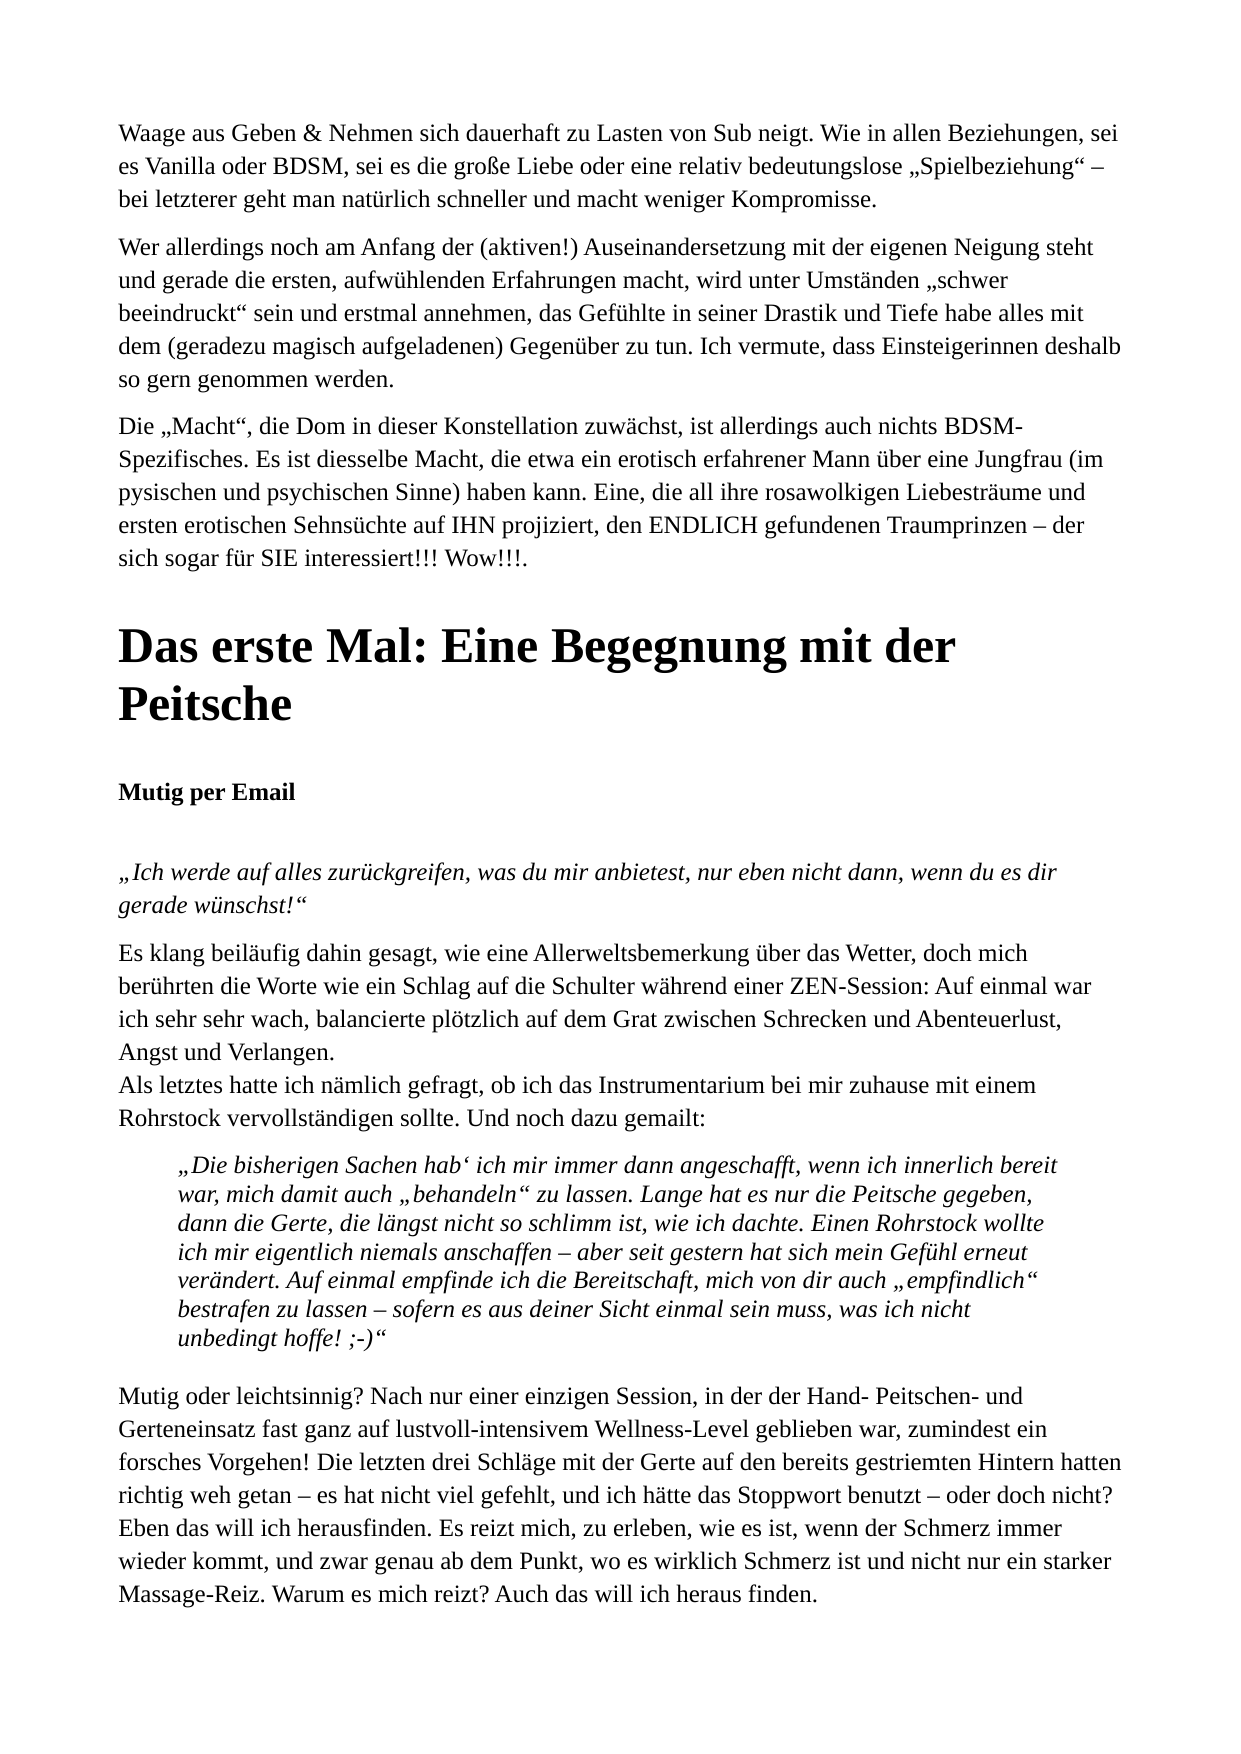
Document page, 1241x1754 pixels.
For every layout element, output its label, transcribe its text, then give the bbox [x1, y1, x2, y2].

text Es klang beiläufig dahin gesagt, wie eine Allerweltsbemerkung über das Wetter, doch mich berührten die Worte wie ein Schlag auf die Schulter während einer ZEN-Session: Auf einmal war ich sehr sehr wach, balancierte plötzlich auf dem Grat zwischen Schrecken und Abenteuerlust, Angst und Verlangen. Als letztes hatte ich nämlich gefragt, ob ich das Instrumentarium bei mir zuhause mit einem Rohrstock vervollständigen sollte. Und noch dazu gemailt: [118, 938, 1122, 1132]
text Mutig oder leichtsinnig? Nach nur einer einzigen Session, in der der Hand- Peitschen- und Gerteneinsatz fast ganz auf lustvoll-intensivem Wellness-Level geblieben war, zumindest ein forsches Vorgehen! Die letzten drei Schläge mit der Gerte auf den bereits gestriemten Hintern hatten richtig weh getan – es hat nicht viel gefehlt, und ich hätte das Stoppwort benutzt – oder doch nicht? Eben das will ich herausfinden. Es reizt mich, zu erleben, wie es ist, wenn der Schmerz immer wieder kommt, und zwar genau ab dem Punkt, wo es wirklich Schmerz ist und nicht nur ein starker Massage-Reiz. Warum es mich reizt? Auch das will ich heraus finden. [118, 1381, 1122, 1608]
subtitle Das erste Mal: Eine Begegnung mit der Peitsche [118, 616, 1122, 731]
text Mutig per Email [118, 744, 1122, 805]
text Die „Macht“, die Dom in dieser Konstellation zuwächst, ist allerdings auch nichts BDSM-Spezifisches. Es ist diesselbe Macht, die etwa ein erotisch erfahrener Mann über eine Jungfrau (im pysischen und psychischen Sinne) haben kann. Eine, die all ihre rosawolkigen Liebesträume und ersten erotischen Sehnsüchte auf IHN projiziert, den ENDLICH gefundenen Traumprinzen – der sich sogar für SIE interessiert!!! Wow!!!. [118, 411, 1122, 572]
text „Die bisherigen Sachen hab‘ ich mir immer dann angeschafft, wenn ich innerlich bereit war, mich damit auch „behandeln“ zu lassen. Lange hat es nur die Peitsche gegeben, dann die Gerte, die längst nicht so schlimm ist, wie ich dachte. Einen Rohrstock wollte ich mir eigentlich niemals anschaffen – aber seit gestern hat sich mein Gefühl erneut verändert. Auf einmal empfinde ich die Bereitschaft, mich von dir auch „empfindlich“ bestrafen zu lassen – sofern es aus deiner Sicht einmal sein muss, was ich nicht unbedingt hoffe! ;-)“ [177, 1151, 1063, 1352]
text Waage aus Geben & Nehmen sich dauerhaft zu Lasten von Sub neigt. Wie in allen Beziehungen, sei es Vanilla oder BDSM, sei es die große Liebe oder eine relativ bedeutungslose „Spielbeziehung“ – bei letzterer geht man natürlich schneller und macht weniger Kompromisse. [118, 118, 1122, 213]
text „Ich werde auf alles zurückgreifen, was du mir anbietest, nur eben nicht dann, wenn du es dir gerade wünschst!“ [118, 824, 1122, 919]
text Wer allerdings noch am Anfang der (aktiven!) Auseinandersetzung mit der eigenen Neigung steht und gerade die ersten, aufwühlenden Erfahrungen macht, wird unter Umständen „schwer beeindruckt“ sein und erstmal annehmen, das Gefühlte in seiner Drastik und Tiefe habe alles mit dem (geradezu magisch aufgeladenen) Gegenüber zu tun. Ich vermute, dass Einsteigerinnen deshalb so gern genommen werden. [118, 232, 1122, 393]
